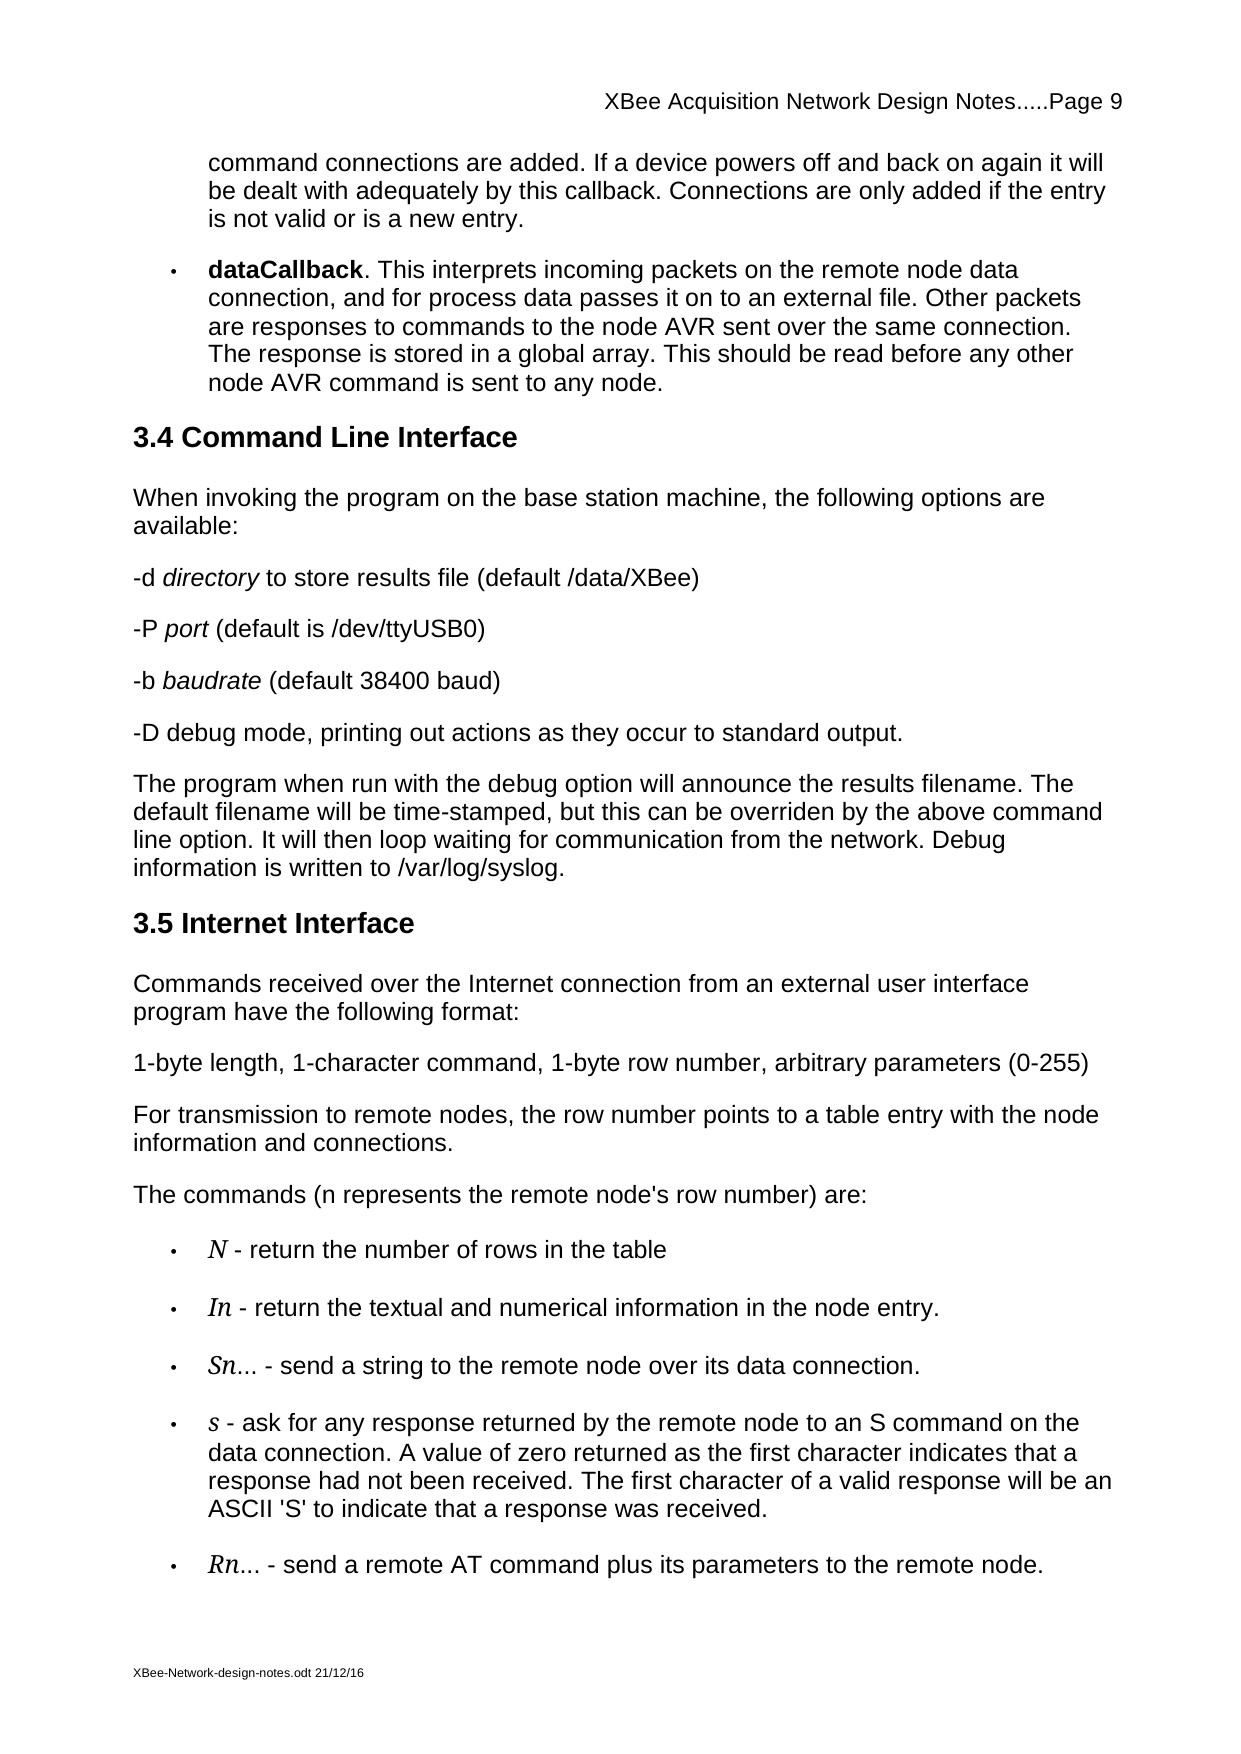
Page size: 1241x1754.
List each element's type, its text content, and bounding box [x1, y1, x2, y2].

list In - return the textual and numerical information in the node entry. [170, 1290, 1123, 1324]
list dataCallback. This interprets incoming packets on the remote node data connection, and for process data passes it on to an external file. Other packets are responses to commands to the node AVR sent over the same connection. The response is stored in a global array. This should be read before any other node AVR command is sent to any node. [170, 256, 1123, 396]
text 1-byte length, 1-character command, 1-byte row number, arbitrary parameters (0-255) [133, 1049, 1123, 1077]
subtitle Command Line Interface [133, 421, 1123, 454]
list s - ask for any response returned by the remote node to an S command on the data connection. A value of zero returned as the first character indicates that a response had not been received. The first character of a valid response will be an ASCII 'S' to indicate that a response was received. [170, 1405, 1123, 1523]
text -d directory to store results file (default /data/XBee) [133, 563, 1123, 592]
list Rn... - send a remote AT command plus its parameters to the remote node. [170, 1547, 1123, 1581]
list Sn... - send a string to the remote node over its data connection. [170, 1348, 1123, 1382]
text The commands (n represents the remote node's row number) are: [133, 1181, 1123, 1209]
text -D debug mode, printing out actions as they occur to standard output. [133, 718, 1123, 747]
text The program when run with the debug option will announce the results filename. The default filename will be time-stamped, but this can be overriden by the above command line option. It will then loop waiting for communication from the network. Debug information is written to /var/log/syslog. [133, 770, 1123, 882]
text -b baudrate (default 38400 baud) [133, 667, 1123, 695]
list command connections are added. If a device powers off and back on again it will be dealt with adequately by this callback. Connections are only added if the entry is not valid or is a new entry. [170, 149, 1123, 233]
list N - return the number of rows in the table [170, 1232, 1123, 1266]
text When invoking the program on the base station machine, the following options are available: [133, 484, 1123, 540]
text Commands received over the Internet connection from an external user interface program have the following format: [133, 970, 1123, 1026]
text For transmission to remote nodes, the row number points to a table entry with the node information and connections. [133, 1101, 1123, 1157]
text -P port (default is /dev/ttyUSB0) [133, 615, 1123, 643]
subtitle Internet Interface [133, 907, 1123, 939]
